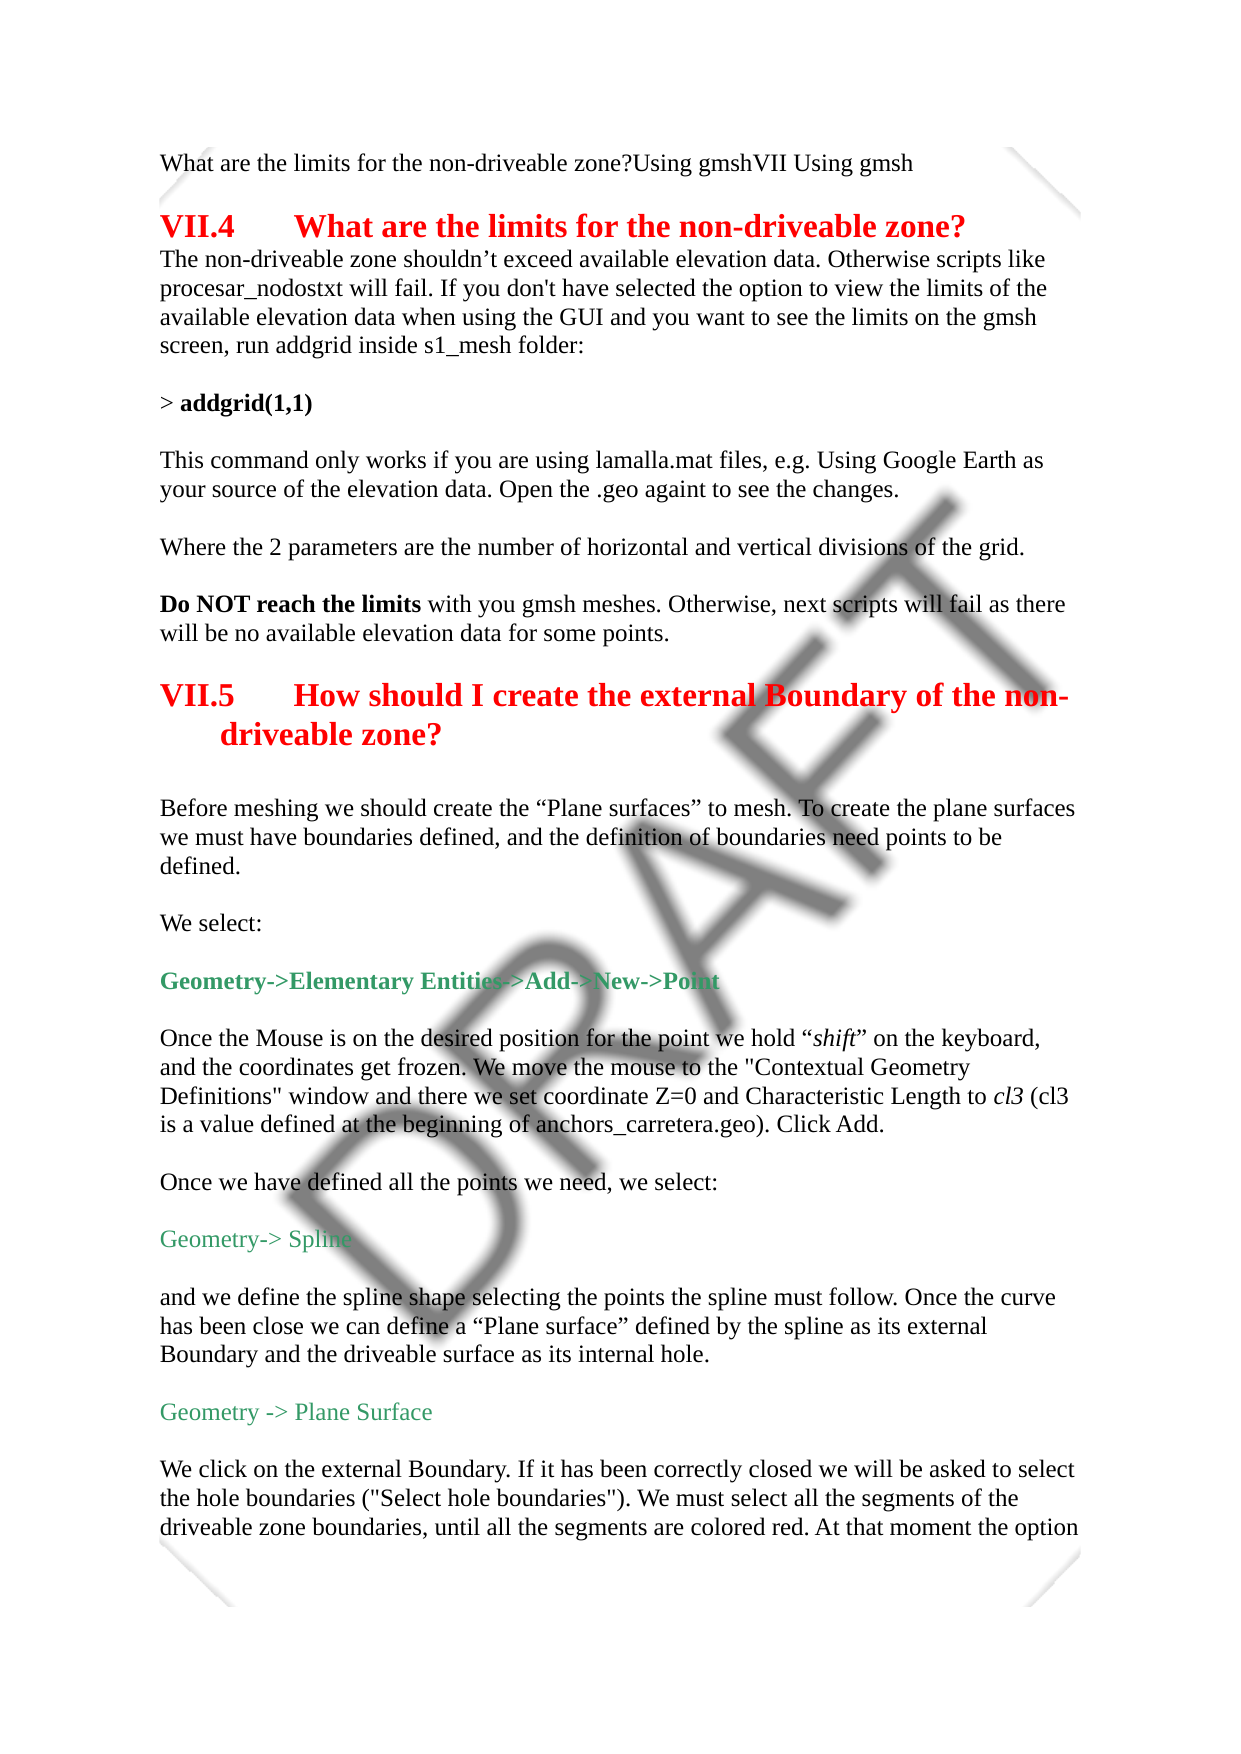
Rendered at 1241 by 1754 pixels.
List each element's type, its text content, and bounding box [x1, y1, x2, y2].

text Do NOT reach the limits with you gmsh meshes. Otherwise, next scripts will fail as there will be no available elevation data for some points. [159, 589, 1081, 647]
subtitle What are the limits for the non-driveable zone? [159, 206, 1081, 244]
picture [220, 503, 1021, 532]
text > addgrid(1,1) [159, 388, 1081, 445]
subtitle How should I create the external Boundary of the non-driveable zone? [159, 675, 1081, 752]
text This command only works if you are using lamalla.mat files, e.g. Using Google Earth as your source of the elevation data. Open the .geo againt to see the changes. [159, 445, 1081, 503]
picture [220, 752, 1021, 793]
text The non-driveable zone shouldn’t exceed available elevation data. Otherwise scripts like procesar_nodostxt will fail. If you don't have selected the option to view the limits of the available elevation data when using the GUI and you want to see the limits on the gmsh screen, run addgrid inside s1_mesh folder: [159, 244, 1081, 359]
picture [220, 647, 1021, 675]
text Before meshing we should create the “Plane surfaces” to mesh. To create the plane surfaces we must have boundaries defined, and the definition of boundaries need points to be defined. We select: Geometry->Elementary Entities->Add->New->Point Once the Mouse is on the desired position for the point we hold “shift” on the keyboard, and the coordinates get frozen. We move the mouse to the "Contextual Geometry Definitions" window and there we set coordinate Z=0 and Characteristic Length to cl3 (cl3 is a value defined at the beginning of anchors_carretera.geo). Click Add. Once we have defined all the points we need, we select: Geometry-> Spline and we define the spline shape selecting the points the spline must follow. Once the curve has been close we can define a “Plane surface” defined by the spline as its external Boundary and the driveable surface as its internal hole. Geometry -> Plane Surface We click on the external Boundary. If it has been correctly closed we will be asked to select the hole boundaries ("Select hole boundaries"). We must select all the segments of the driveable zone boundaries, until all the segments are colored red. At that moment the option [159, 793, 1081, 1541]
text Where the 2 parameters are the number of horizontal and vertical divisions of the grid. [159, 532, 1081, 560]
picture [220, 560, 1021, 589]
